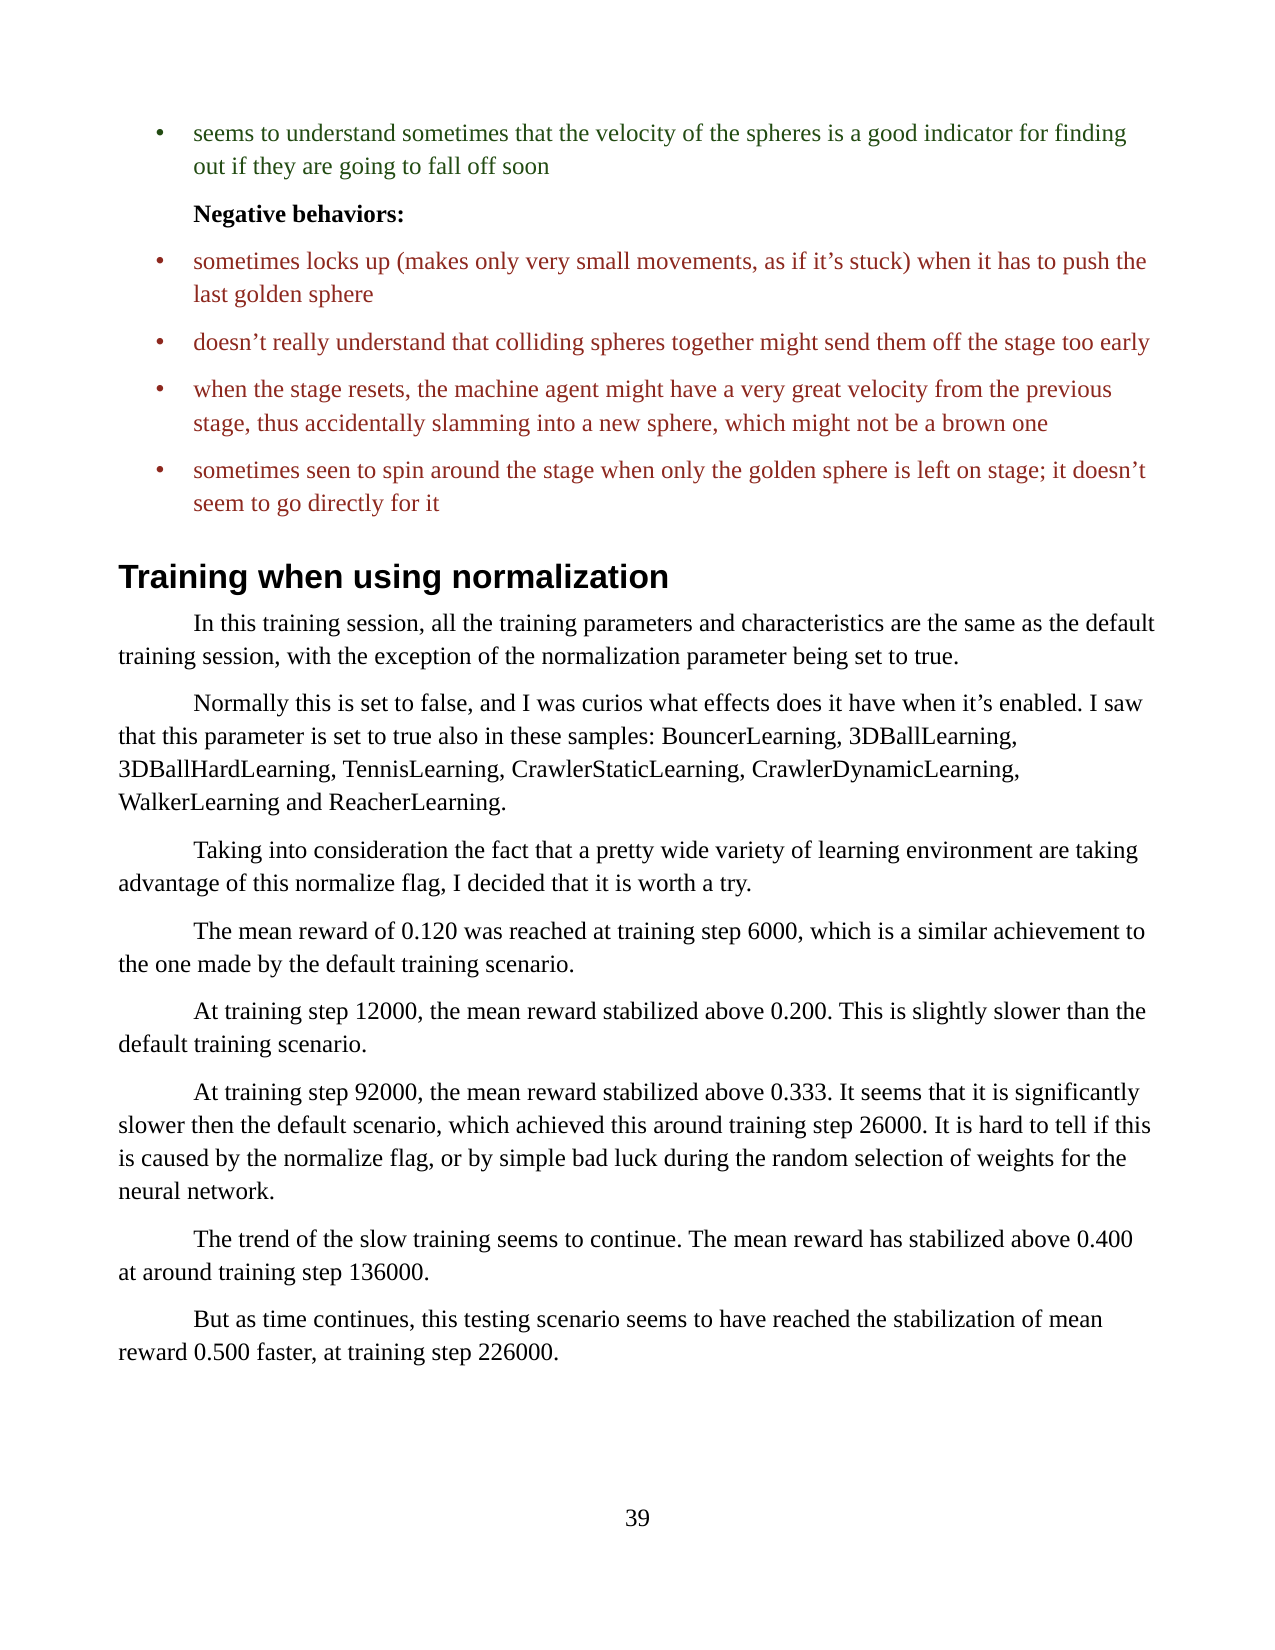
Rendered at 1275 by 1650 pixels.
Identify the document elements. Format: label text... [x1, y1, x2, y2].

text But as time continues, this testing scenario seems to have reached the stabilization of mean reward 0.500 faster, at training step 226000. [118, 1304, 1157, 1366]
list doesn’t really understand that colliding spheres together might send them off the stage too early [156, 327, 1157, 356]
list sometimes seen to spin around the stage when only the golden sphere is left on stage; it doesn’t seem to go directly for it [156, 455, 1157, 517]
list Negative behaviors: [156, 199, 1157, 227]
text The trend of the slow training seems to continue. The mean reward has stabilized above 0.400 at around training step 136000. [118, 1224, 1157, 1285]
list when the stage resets, the machine agent might have a very great velocity from the previous stage, thus accidentally slamming into a new sphere, which might not be a brown one [156, 374, 1157, 436]
text At training step 92000, the mean reward stabilized above 0.333. It seems that it is significantly slower then the default scenario, which achieved this around training step 26000. It is hard to tell if this is caused by the normalize flag, or by simple bad luck during the random selection of weights for the neural network. [118, 1077, 1157, 1205]
text At training step 12000, the mean reward stabilized above 0.200. This is slightly slower than the default training scenario. [118, 996, 1157, 1058]
list sometimes locks up (makes only very small movements, as if it’s stuck) when it has to push the last golden sphere [156, 246, 1157, 308]
text The mean reward of 0.120 was reached at training step 6000, which is a similar achievement to the one made by the default training scenario. [118, 916, 1157, 977]
text Normally this is set to false, and I was curios what effects does it have when it’s enabled. I saw that this parameter is set to true also in these samples: BouncerLearning, 3DBallLearning, 3DBallHardLearning, TennisLearning, CrawlerStaticLearning, CrawlerDynamicLearning, WalkerLearning and ReacherLearning. [118, 688, 1157, 816]
text Taking into consideration the fact that a pretty wide variety of learning environment are taking advantage of this normalize flag, I decided that it is worth a try. [118, 835, 1157, 897]
text In this training session, all the training parameters and characteristics are the same as the default training session, with the exception of the normalization parameter being set to true. [118, 608, 1157, 669]
subtitle Training when using normalization [118, 557, 1157, 595]
list seems to understand sometimes that the velocity of the spheres is a good indicator for finding out if they are going to fall off soon [156, 118, 1157, 180]
